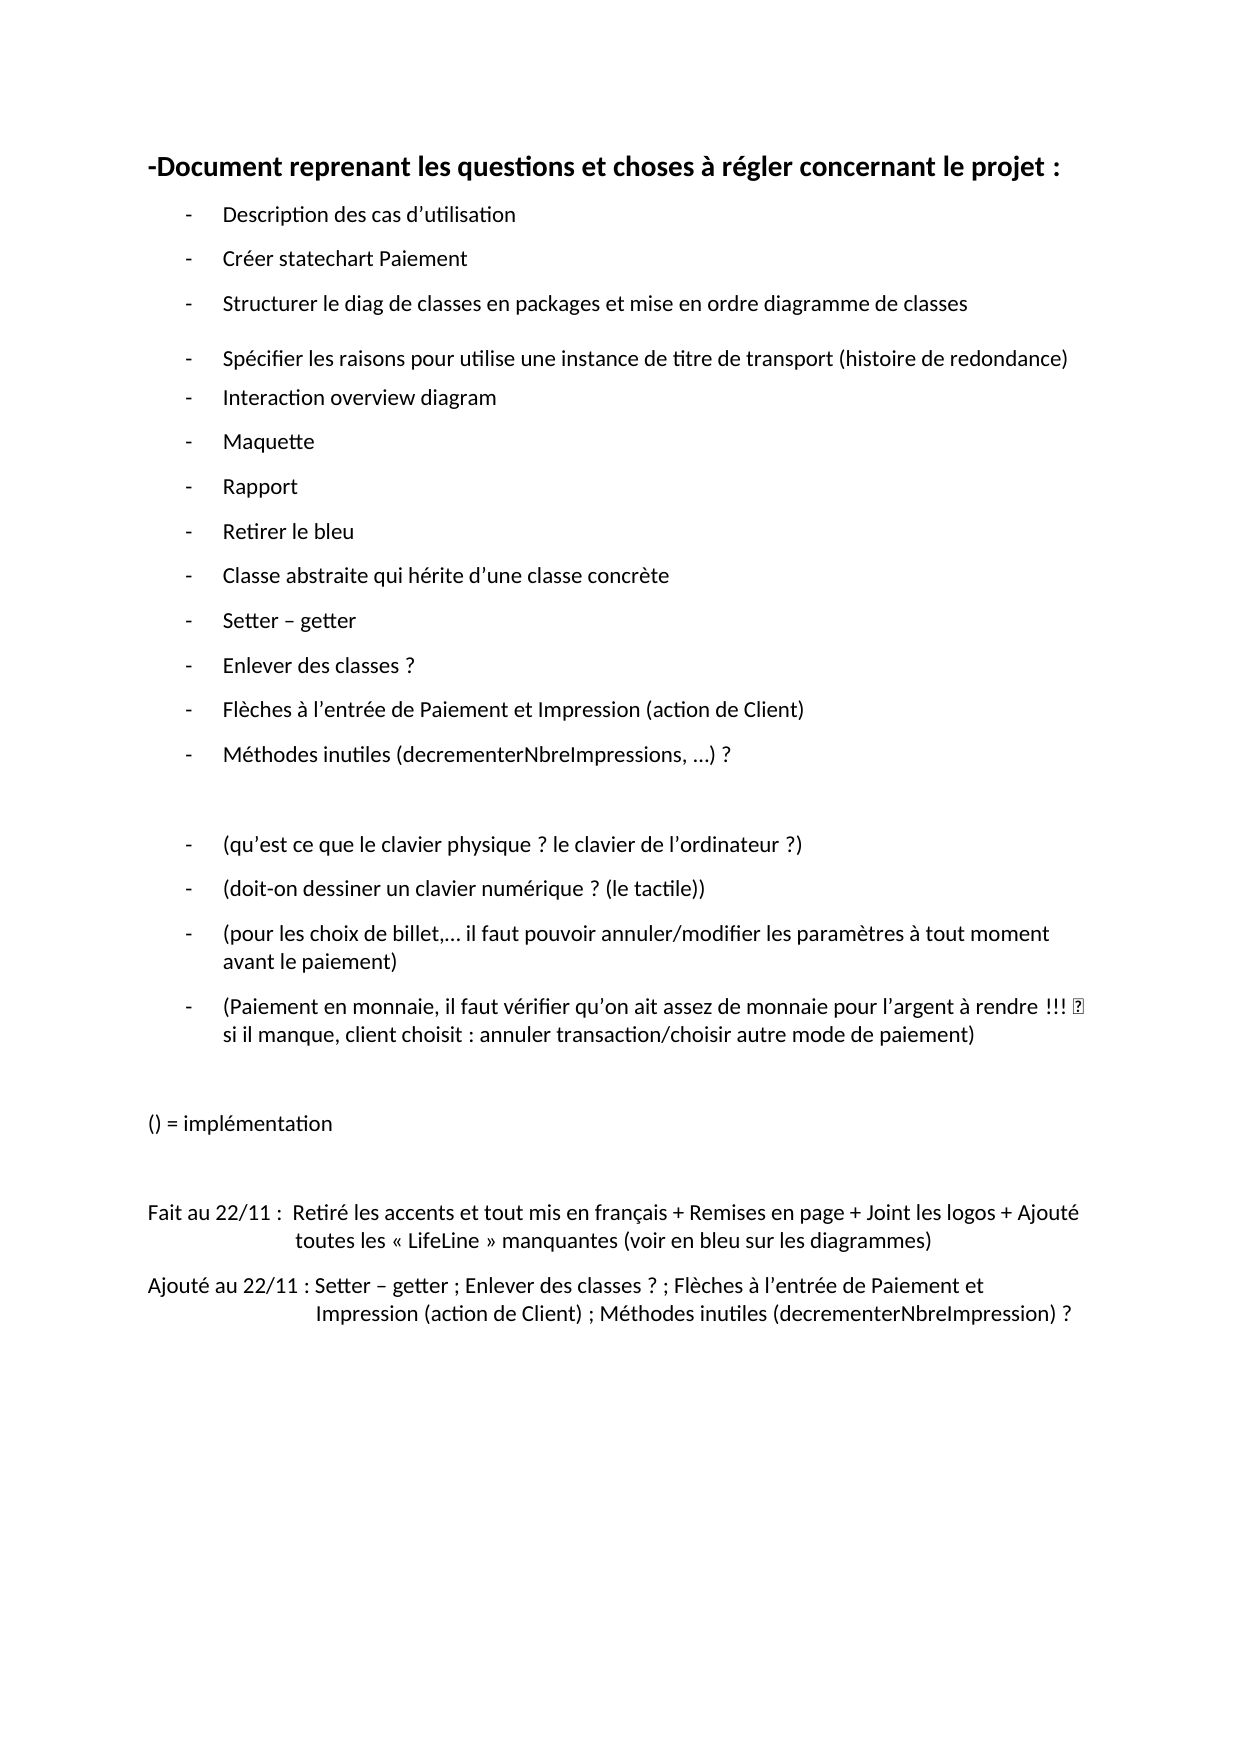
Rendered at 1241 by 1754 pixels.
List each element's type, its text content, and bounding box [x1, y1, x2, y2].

text Fait au 22/11 : Retiré les accents et tout mis en français + Remises en page + Joint les logos + Ajouté toutes les « LifeLine » manquantes (voir en bleu sur les diagrammes) [148, 1198, 1093, 1254]
list (qu’est ce que le clavier physique ? le clavier de l’ordinateur ?) [185, 830, 1093, 858]
list (pour les choix de billet,… il faut pouvoir annuler/modifier les paramètres à tout moment avant le paiement) [185, 919, 1093, 975]
list Structurer le diag de classes en packages et mise en ordre diagramme de classes [185, 289, 1093, 317]
list (Paiement en monnaie, il faut vérifier qu’on ait assez de monnaie pour l’argent à rendre !!!  si il manque, client choisit : annuler transaction/choisir autre mode de paiement) [185, 992, 1093, 1048]
list Méthodes inutiles (decrementerNbreImpressions, …) ? [185, 740, 1093, 768]
list Rapport [185, 472, 1093, 500]
text -Document reprenant les questions et choses à régler concernant le projet : [148, 148, 1093, 183]
list Flèches à l’entrée de Paiement et Impression (action de Client) [185, 696, 1093, 724]
list Maquette [185, 427, 1093, 456]
list Enlever des classes ? [185, 651, 1093, 679]
list Description des cas d’utilisation [185, 200, 1093, 228]
list Retirer le bleu [185, 517, 1093, 545]
list Setter – getter [185, 606, 1093, 634]
text () = implémentation [148, 1109, 1093, 1137]
text Ajouté au 22/11 : Setter – getter ; Enlever des classes ? ; Flèches à l’entrée de Paiement et Impression (action de Client) ; Méthodes inutiles (decrementerNbreImpression) ? [148, 1271, 1093, 1327]
list Interaction overview diagram [185, 383, 1093, 411]
list (doit-on dessiner un clavier numérique ? (le tactile)) [185, 874, 1093, 902]
list Spécifier les raisons pour utilise une instance de titre de transport (histoire de redondance) [185, 344, 1093, 372]
list Créer statechart Paiement [185, 244, 1093, 273]
list Classe abstraite qui hérite d’une classe concrète [185, 562, 1093, 589]
